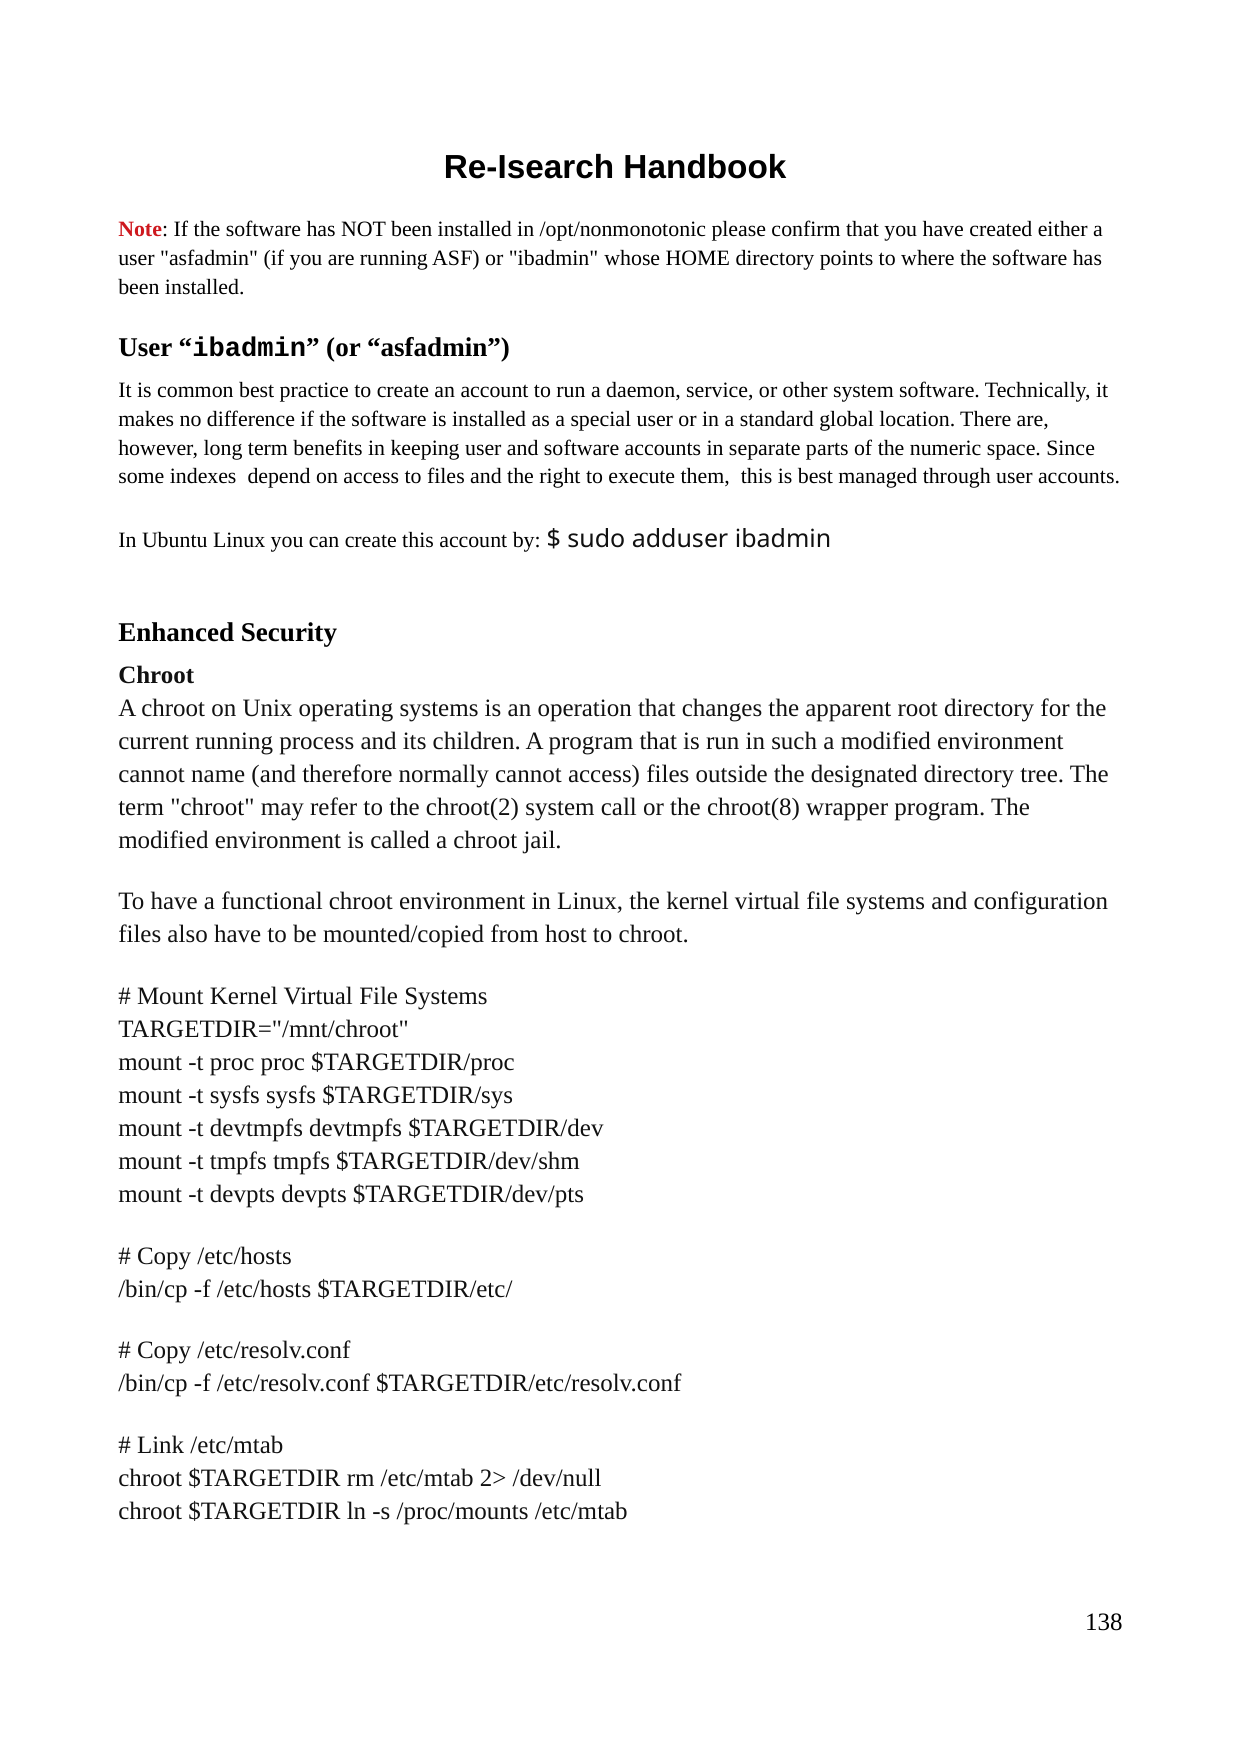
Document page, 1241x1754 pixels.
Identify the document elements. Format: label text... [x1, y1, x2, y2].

text # Mount Kernel Virtual File Systems [118, 981, 1122, 1010]
text mount -t sysfs sysfs $TARGETDIR/sys [118, 1080, 1122, 1109]
subtitle User “ibadmin” (or “asfadmin”) [118, 331, 1122, 364]
text /bin/cp -f /etc/resolv.conf $TARGETDIR/etc/resolv.conf [118, 1368, 1122, 1397]
text In Ubuntu Linux you can create this account by: $ sudo adduser ibadmin [118, 521, 1122, 555]
text A chroot on Unix operating systems is an operation that changes the apparent root directory for the current running process and its children. A program that is run in such a modified environment cannot name (and therefore normally cannot access) files outside the designated directory tree. The term "chroot" may refer to the chroot(2) system call or the chroot(8) wrapper program. The modified environment is called a chroot jail. [118, 693, 1122, 854]
text # Link /etc/mtab [118, 1430, 1122, 1459]
text Chroot [118, 660, 1122, 688]
text chroot $TARGETDIR rm /etc/mtab 2> /dev/null [118, 1463, 1122, 1492]
text It is common best practice to create an account to run a daemon, service, or other system software. Technically, it makes no difference if the software is installed as a special user or in a standard global location. There are, however, long term benefits in keeping user and software accounts in separate parts of the numeric space. Since some indexes depend on access to files and the right to execute them, this is best managed through user accounts. [118, 377, 1122, 489]
text # Copy /etc/resolv.conf [118, 1335, 1122, 1364]
text # Copy /etc/hosts [118, 1241, 1122, 1269]
text mount -t devpts devpts $TARGETDIR/dev/pts [118, 1179, 1122, 1208]
text Note: If the software has NOT been installed in /opt/nonmonotonic please confirm that you have created either a user "asfadmin" (if you are running ASF) or "ibadmin" whose HOME directory points to where the software has been installed. [118, 216, 1122, 299]
text chroot $TARGETDIR ln -s /proc/mounts /etc/mtab [118, 1496, 1122, 1525]
text mount -t devtmpfs devtmpfs $TARGETDIR/dev [118, 1113, 1122, 1142]
text To have a functional chroot environment in Linux, the kernel virtual file systems and configuration files also have to be mounted/copied from host to chroot. [118, 886, 1122, 948]
text /bin/cp -f /etc/hosts $TARGETDIR/etc/ [118, 1274, 1122, 1302]
text mount -t tmpfs tmpfs $TARGETDIR/dev/shm [118, 1146, 1122, 1175]
text TARGETDIR="/mnt/chroot" [118, 1014, 1122, 1043]
text mount -t proc proc $TARGETDIR/proc [118, 1047, 1122, 1076]
subtitle Enhanced Security [118, 616, 1122, 647]
